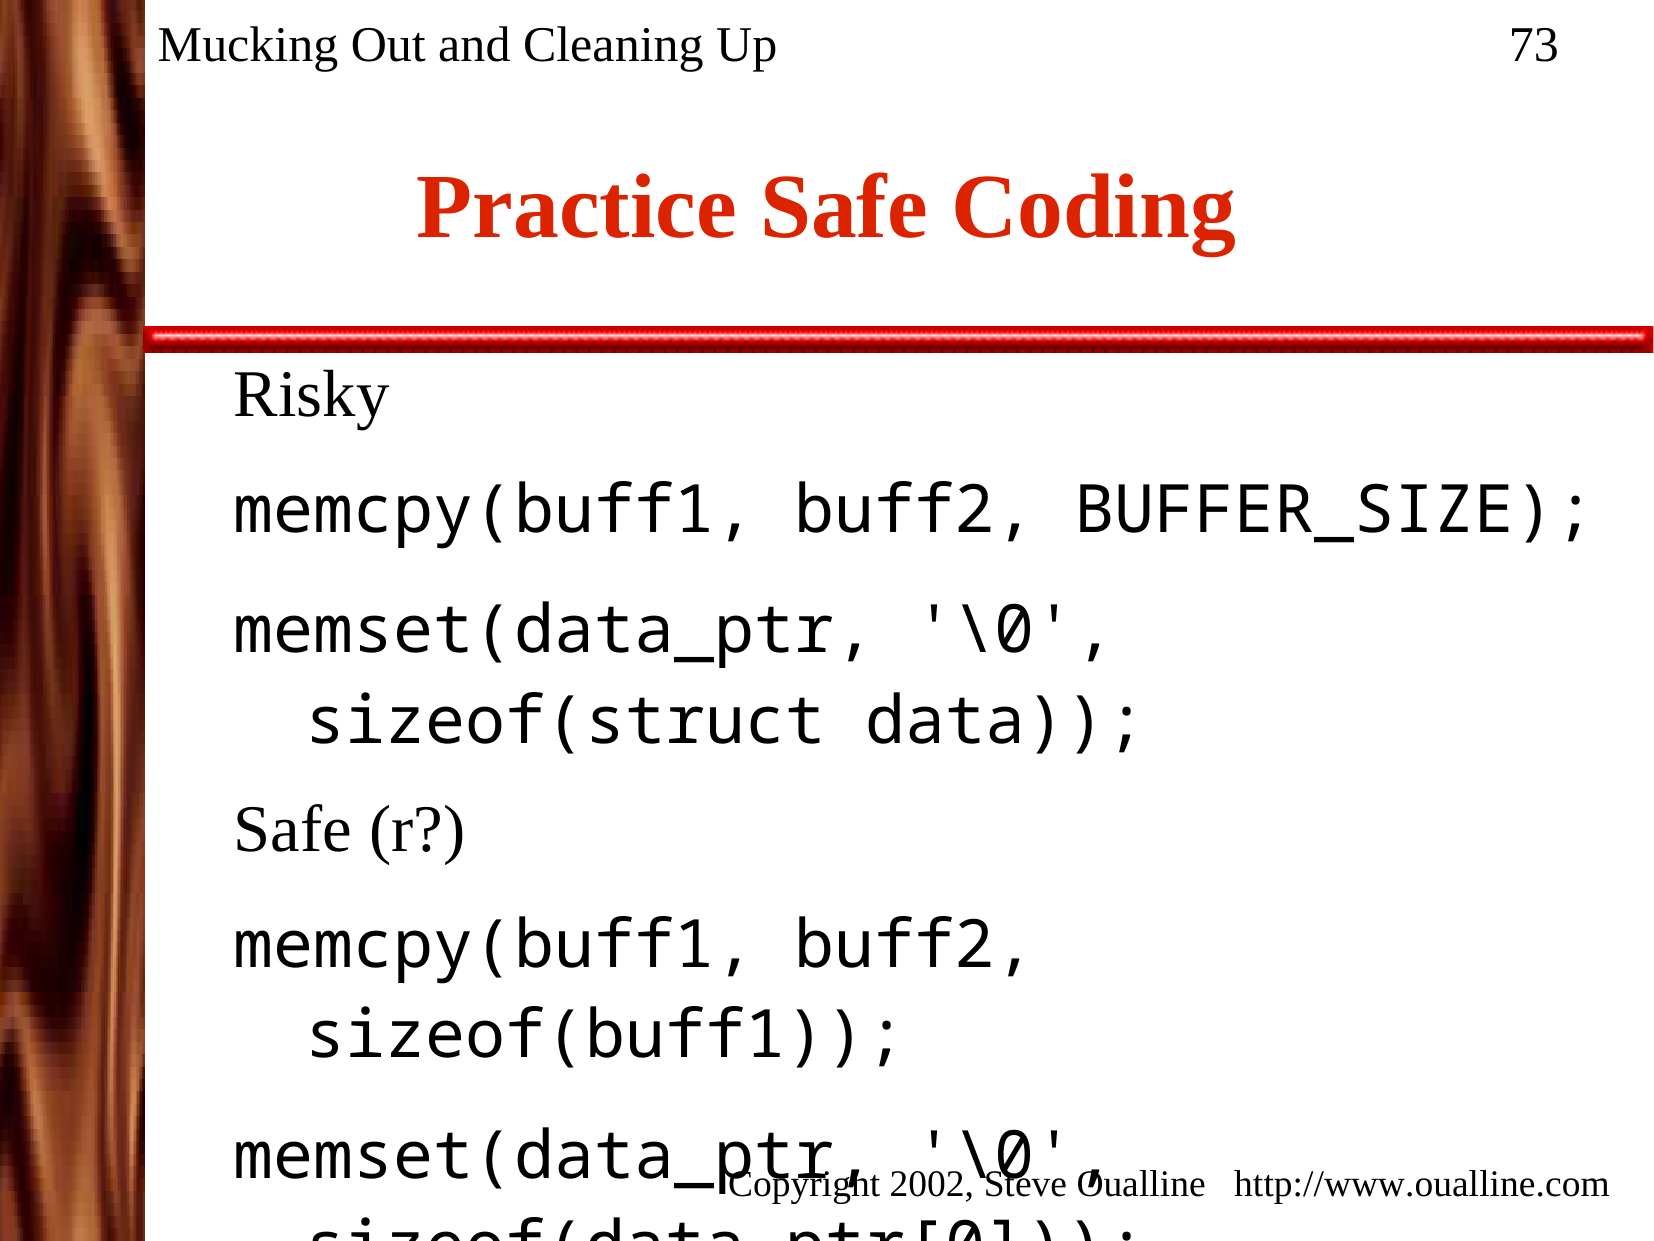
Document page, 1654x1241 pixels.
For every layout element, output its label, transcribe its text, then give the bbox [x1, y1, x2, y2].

title Practice Safe Coding [121, 102, 1534, 310]
picture [0, 0, 1654, 1241]
list Risky memcpy(buff1, buff2, BUFFER_SIZE); memset(data_ptr, '\0', sizeof(struct data)); Safe (r?) memcpy(buff1, buff2, sizeof(buff1)); memset(data_ptr, '\0', sizeof(data_ptr[0])); [222, 357, 1654, 1182]
